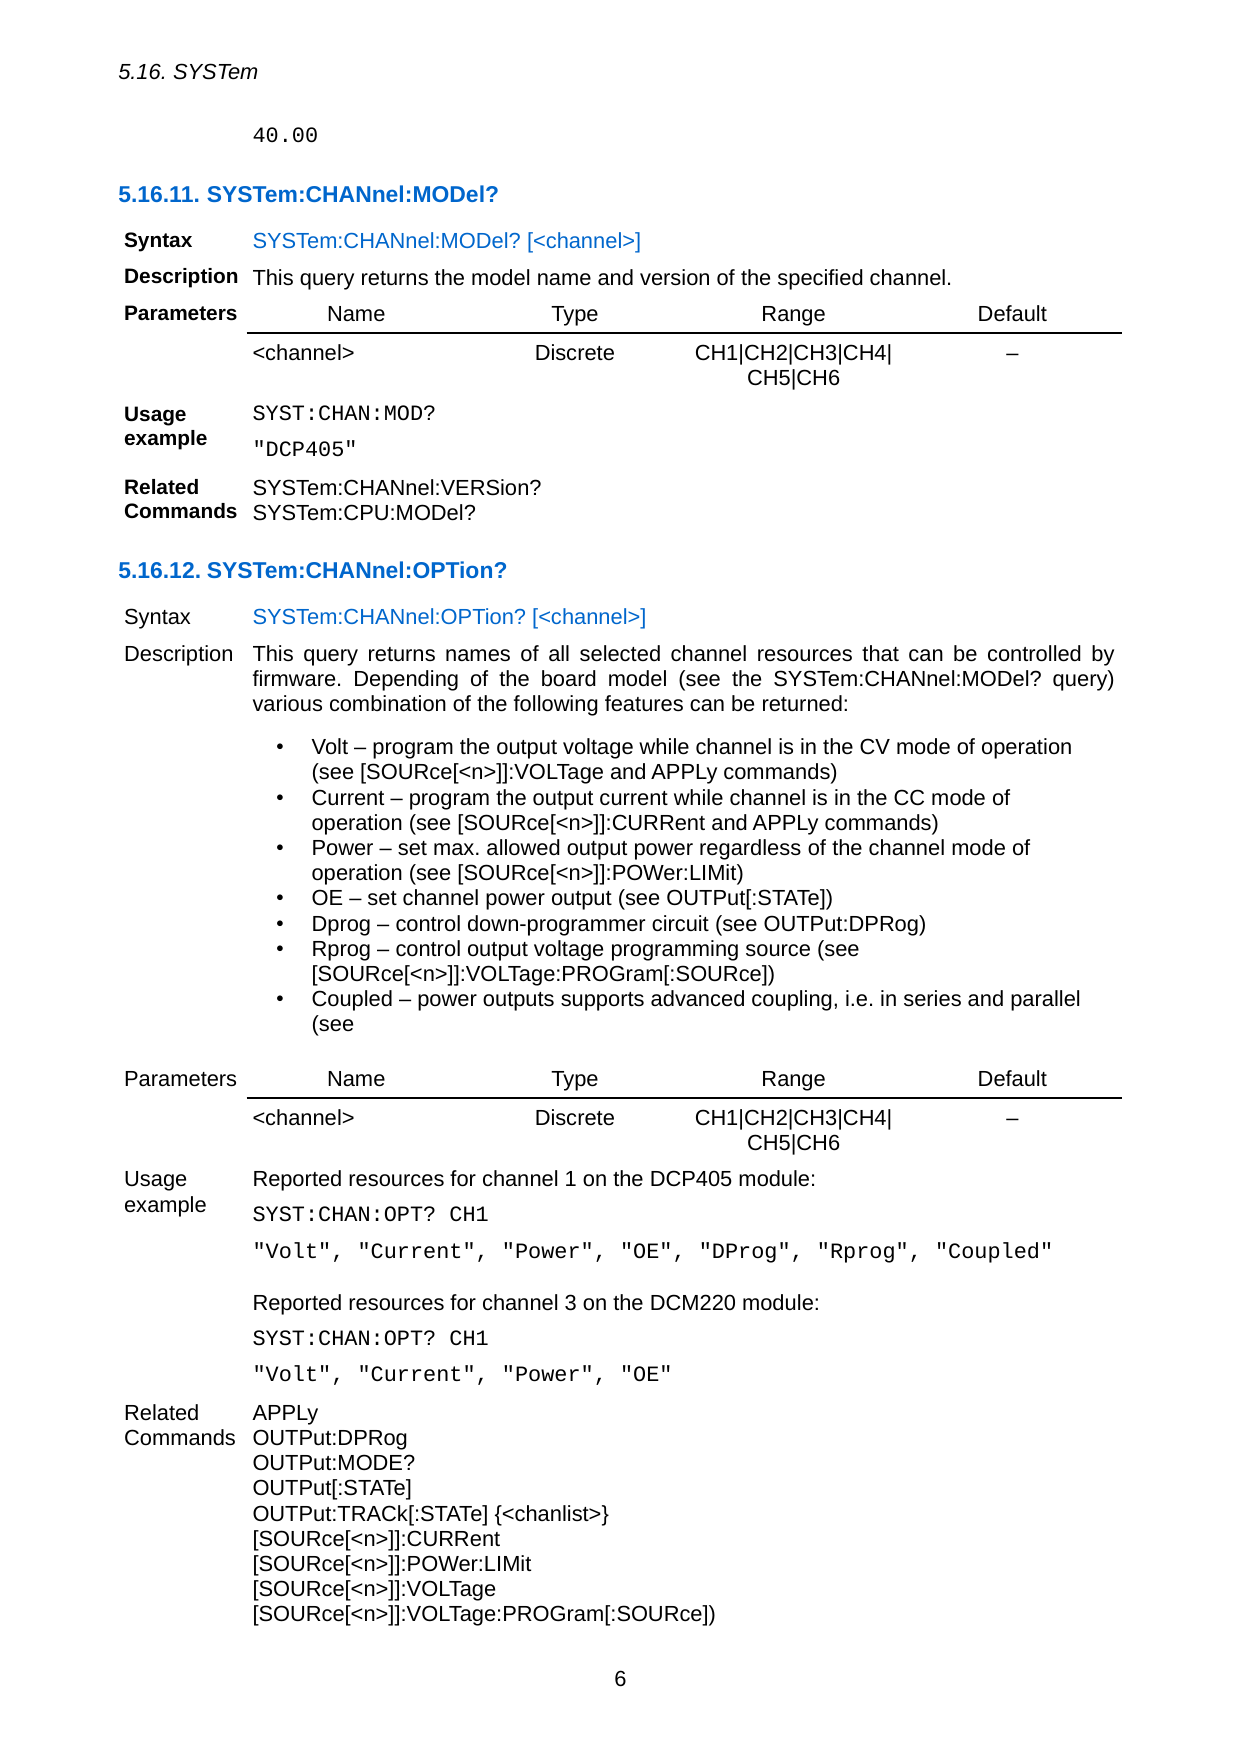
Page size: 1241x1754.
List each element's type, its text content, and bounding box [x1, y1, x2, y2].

table_cell Discrete [465, 1099, 684, 1161]
table_cell Discrete [465, 334, 684, 396]
table_cell Reported resources for channel 1 on the DCP405 module: SYST:CHAN:OPT? CH1 "Volt", "Current", "Power", "OE", "DProg", "Rprog", "Coupled" Reported resources for channel 3 on the DCM220 module: SYST:CHAN:OPT? CH1 "Volt", "Current", "Power", "OE" [247, 1161, 1122, 1394]
table_cell Name [247, 295, 465, 332]
table_cell – [903, 334, 1122, 396]
table_cell CH1|CH2|CH3|CH4|CH5|CH6 [684, 1099, 903, 1161]
subtitle SYSTem:CHANnel:OPTion? [118, 557, 1122, 583]
table_cell Usage example [118, 1161, 247, 1394]
table_cell Name [247, 1060, 465, 1097]
table_cell – [903, 1099, 1122, 1161]
table_cell Default [903, 1060, 1122, 1097]
table_cell <channel> [247, 1099, 465, 1161]
table_cell Type [465, 295, 684, 332]
table_cell Description [118, 259, 247, 295]
table_cell SYST:CHAN:MOD? "DCP405" [247, 396, 1122, 469]
subtitle SYSTem:CHANnel:MODel? [118, 181, 1122, 207]
table_cell SYSTem:CHANnel:VERSion? SYSTem:CPU:MODel? [247, 469, 1122, 531]
table_cell [118, 106, 247, 154]
table_header Syntax [118, 598, 247, 635]
table_cell APPLy OUTPut:DPRog OUTPut:MODE? OUTPut[:STATe] OUTPut:TRACk[:STATe] {<chanlist>} [SOURce[<n>]]:CURRent [SOURce[<n>]]:POWer:LIMit [SOURce[<n>]]:VOLTage [SOURce[<n>]]:VOLTage:PROGram[:SOURce]) [247, 1394, 1122, 1632]
table_header SYSTem:CHANnel:MODel? [<channel>] [247, 222, 1122, 259]
table_cell Range [684, 1060, 903, 1097]
table_cell Related Commands [118, 469, 247, 531]
table_cell Parameters [118, 1060, 247, 1161]
table_cell Description [118, 635, 247, 1060]
table_cell This query returns the model name and version of the specified channel. [247, 259, 1122, 295]
table_cell CH1|CH2|CH3|CH4|CH5|CH6 [684, 334, 903, 396]
table_header SYSTem:CHANnel:OPTion? [<channel>] [247, 598, 1122, 635]
table_cell Parameters [118, 295, 247, 396]
table_cell Related Commands [118, 1394, 247, 1632]
table_cell This query returns names of all selected channel resources that can be controlled by firmware. Depending of the board model (see the SYSTem:CHANnel:MODel? query) various combination of the following features can be returned: Volt – program the output voltage while channel is in the CV mode of operation (see [SOURce[<n>]]:VOLTage and APPLy commands) Current – program the output current while channel is in the CC mode of operation (see [SOURce[<n>]]:CURRent and APPLy commands) Power – set max. allowed output power regardless of the channel mode of operation (see [SOURce[<n>]]:POWer:LIMit) OE – set channel power output (see OUTPut[:STATe]) Dprog – control down-programmer circuit (see OUTPut:DPRog) Rprog – control output voltage programming source (see [SOURce[<n>]]:VOLTage:PROGram[:SOURce]) Coupled – power outputs supports advanced coupling, i.e. in series and parallel (see [247, 635, 1122, 1060]
table_cell Default [903, 295, 1122, 332]
table_cell Range [684, 295, 903, 332]
table_cell 40.00 [247, 106, 1122, 154]
table_cell Type [465, 1060, 684, 1097]
table_cell <channel> [247, 334, 465, 396]
table_header Syntax [118, 222, 247, 259]
table_cell Usage example [118, 396, 247, 469]
